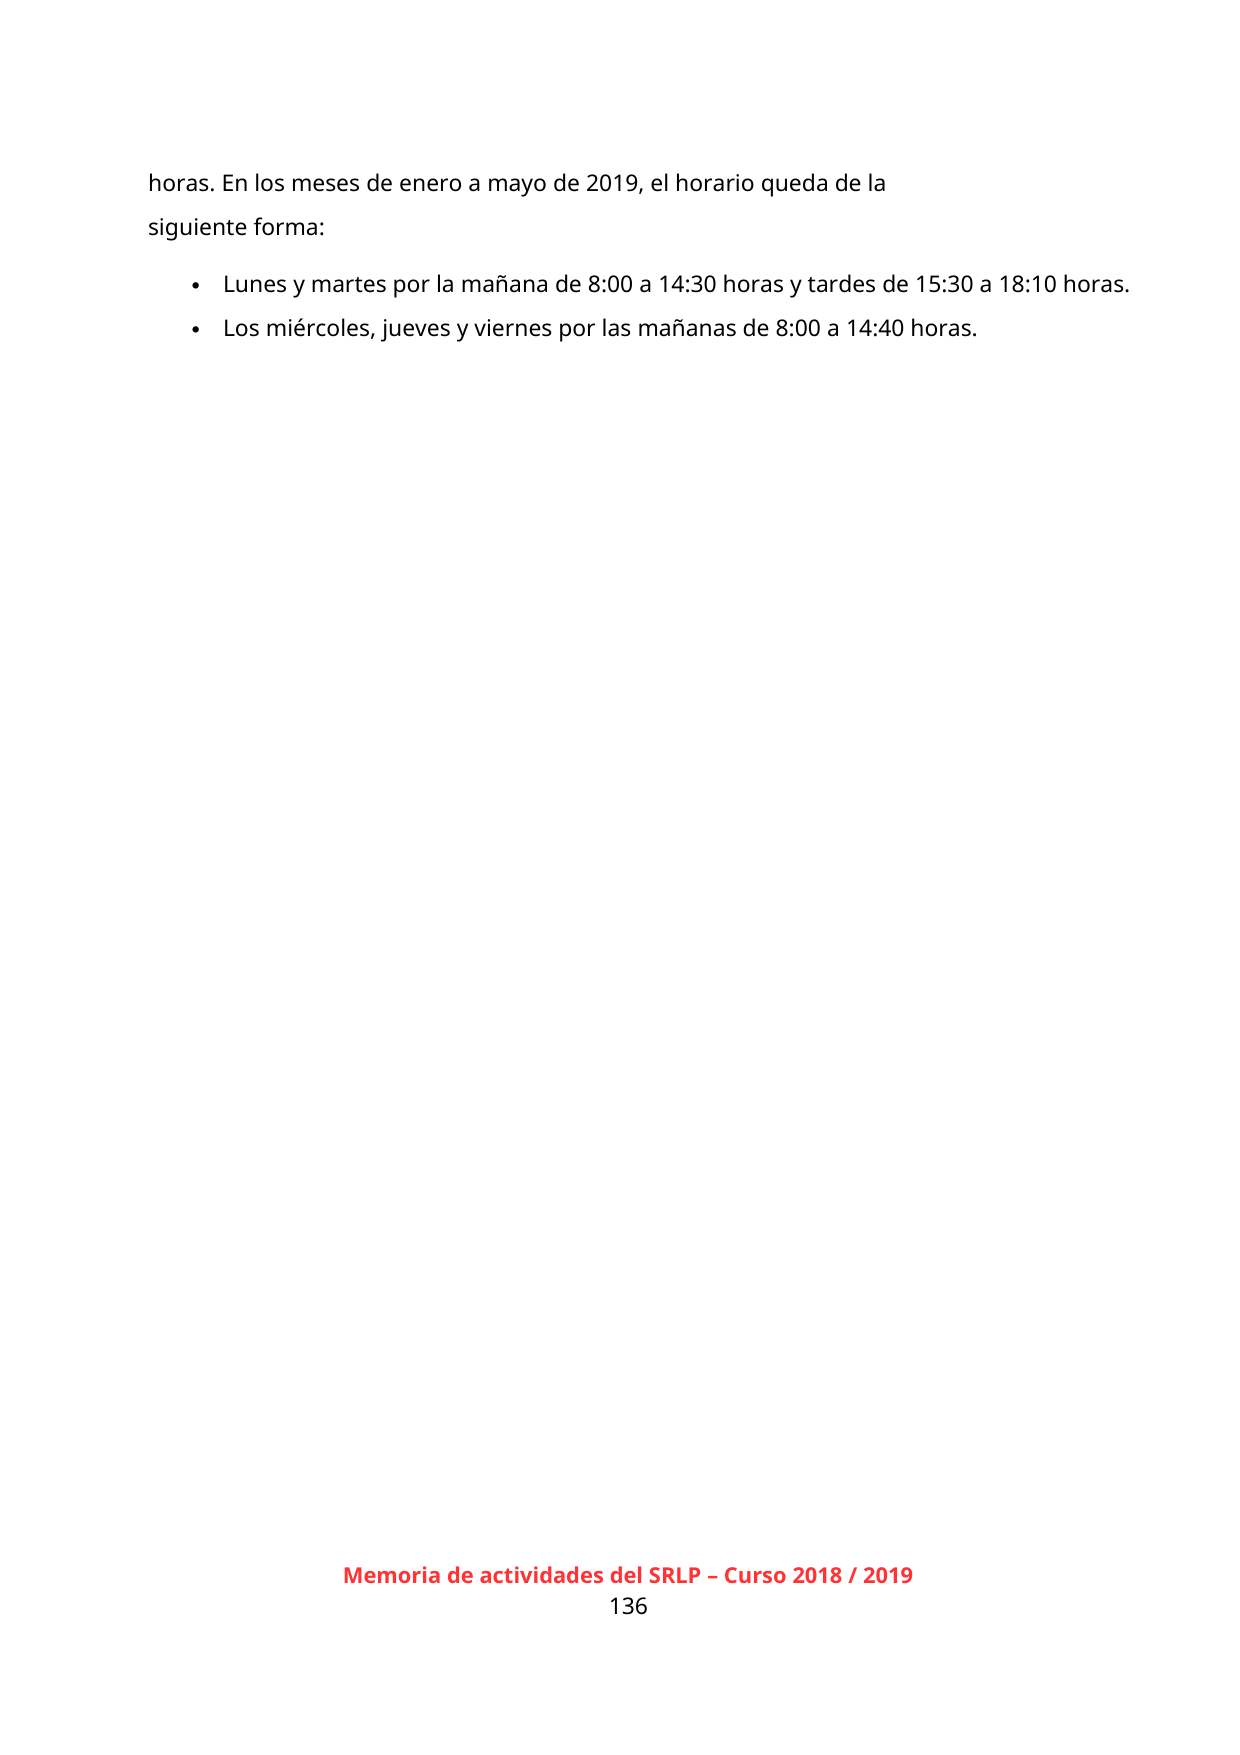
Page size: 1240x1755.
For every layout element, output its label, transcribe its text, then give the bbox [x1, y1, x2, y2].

list horas. En los meses de enero a mayo de 2019, el horario queda de la siguiente forma: [148, 167, 989, 242]
list Los miércoles, jueves y viernes por las mañanas de 8:00 a 14:40 horas. [192, 311, 1160, 343]
list Lunes y martes por la mañana de 8:00 a 14:30 horas y tardes de 15:30 a 18:10 horas. [192, 268, 1160, 299]
